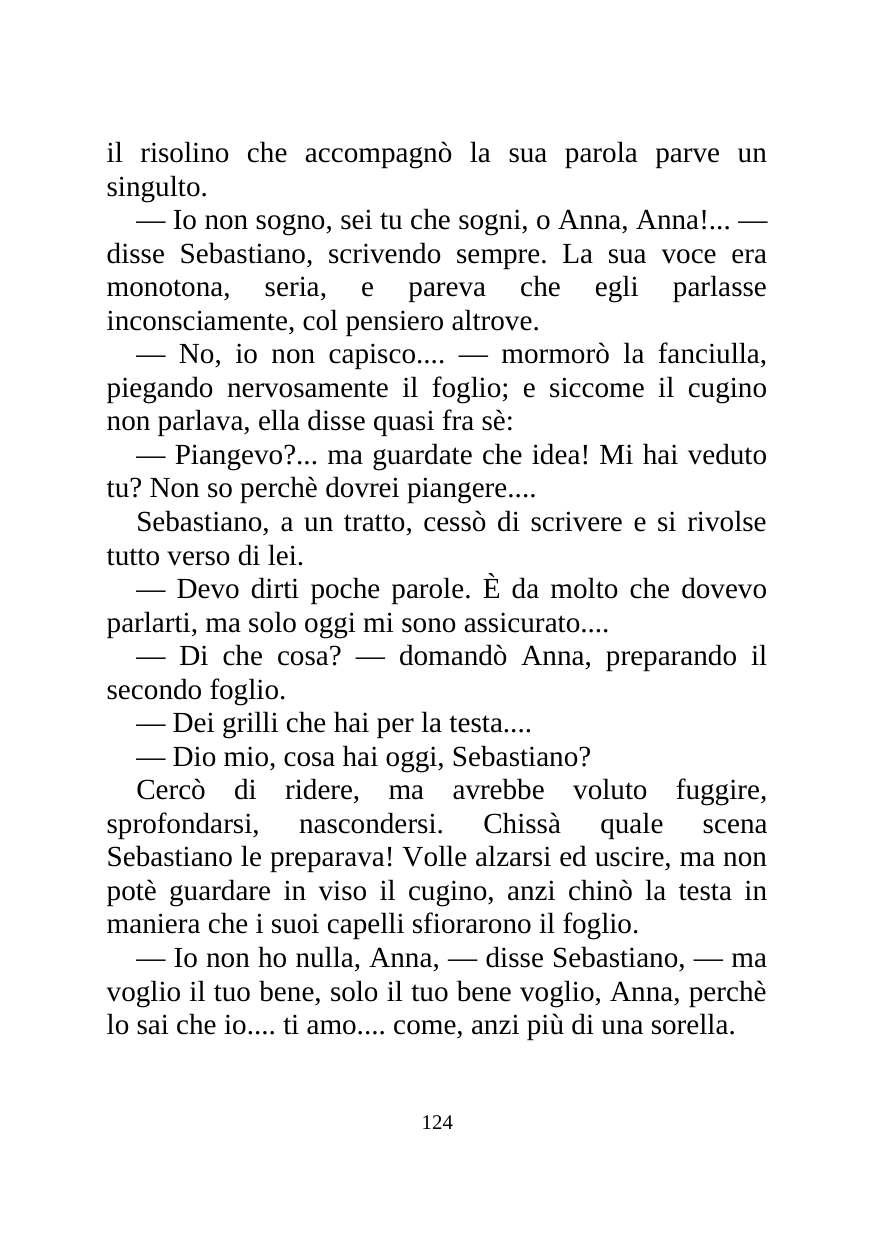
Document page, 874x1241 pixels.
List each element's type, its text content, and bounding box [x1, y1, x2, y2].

text — Io non ho nulla, Anna, — disse Sebastiano, — ma voglio il tuo bene, solo il tuo bene voglio, Anna, perchè lo sai che io.... ti amo.... come, anzi più di una sorella. [106, 940, 768, 1041]
text — Io non sogno, sei tu che sogni, o Anna, Anna!... — disse Sebastiano, scrivendo sempre. La sua voce era monotona, seria, e pareva che egli parlasse inconsciamente, col pensiero altrove. [106, 202, 768, 336]
text — Di che cosa? — domandò Anna, preparando il secondo foglio. [106, 638, 768, 705]
text — No, io non capisco.... — mormorò la fanciulla, piegando nervosamente il foglio; e siccome il cugino non parlava, ella disse quasi fra sè: [106, 336, 768, 437]
text — Dio mio, cosa hai oggi, Sebastiano? [106, 739, 768, 772]
text — Piangevo?... ma guardate che idea! Mi hai veduto tu? Non so perchè dovrei piangere.... [106, 437, 768, 504]
text — Dei grilli che hai per la testa.... [106, 705, 768, 739]
text Sebastiano, a un tratto, cessò di scrivere e si rivolse tutto verso di lei. [106, 504, 768, 571]
text il risolino che accompagnò la sua parola parve un singulto. [106, 135, 768, 202]
text — Devo dirti poche parole. È da molto che dovevo parlarti, ma solo oggi mi sono assicurato.... [106, 571, 768, 638]
text Cercò di ridere, ma avrebbe voluto fuggire, sprofondarsi, nascondersi. Chissà quale scena Sebastiano le preparava! Volle alzarsi ed uscire, ma non potè guardare in viso il cugino, anzi chinò la testa in maniera che i suoi capelli sfiorarono il foglio. [106, 772, 768, 940]
